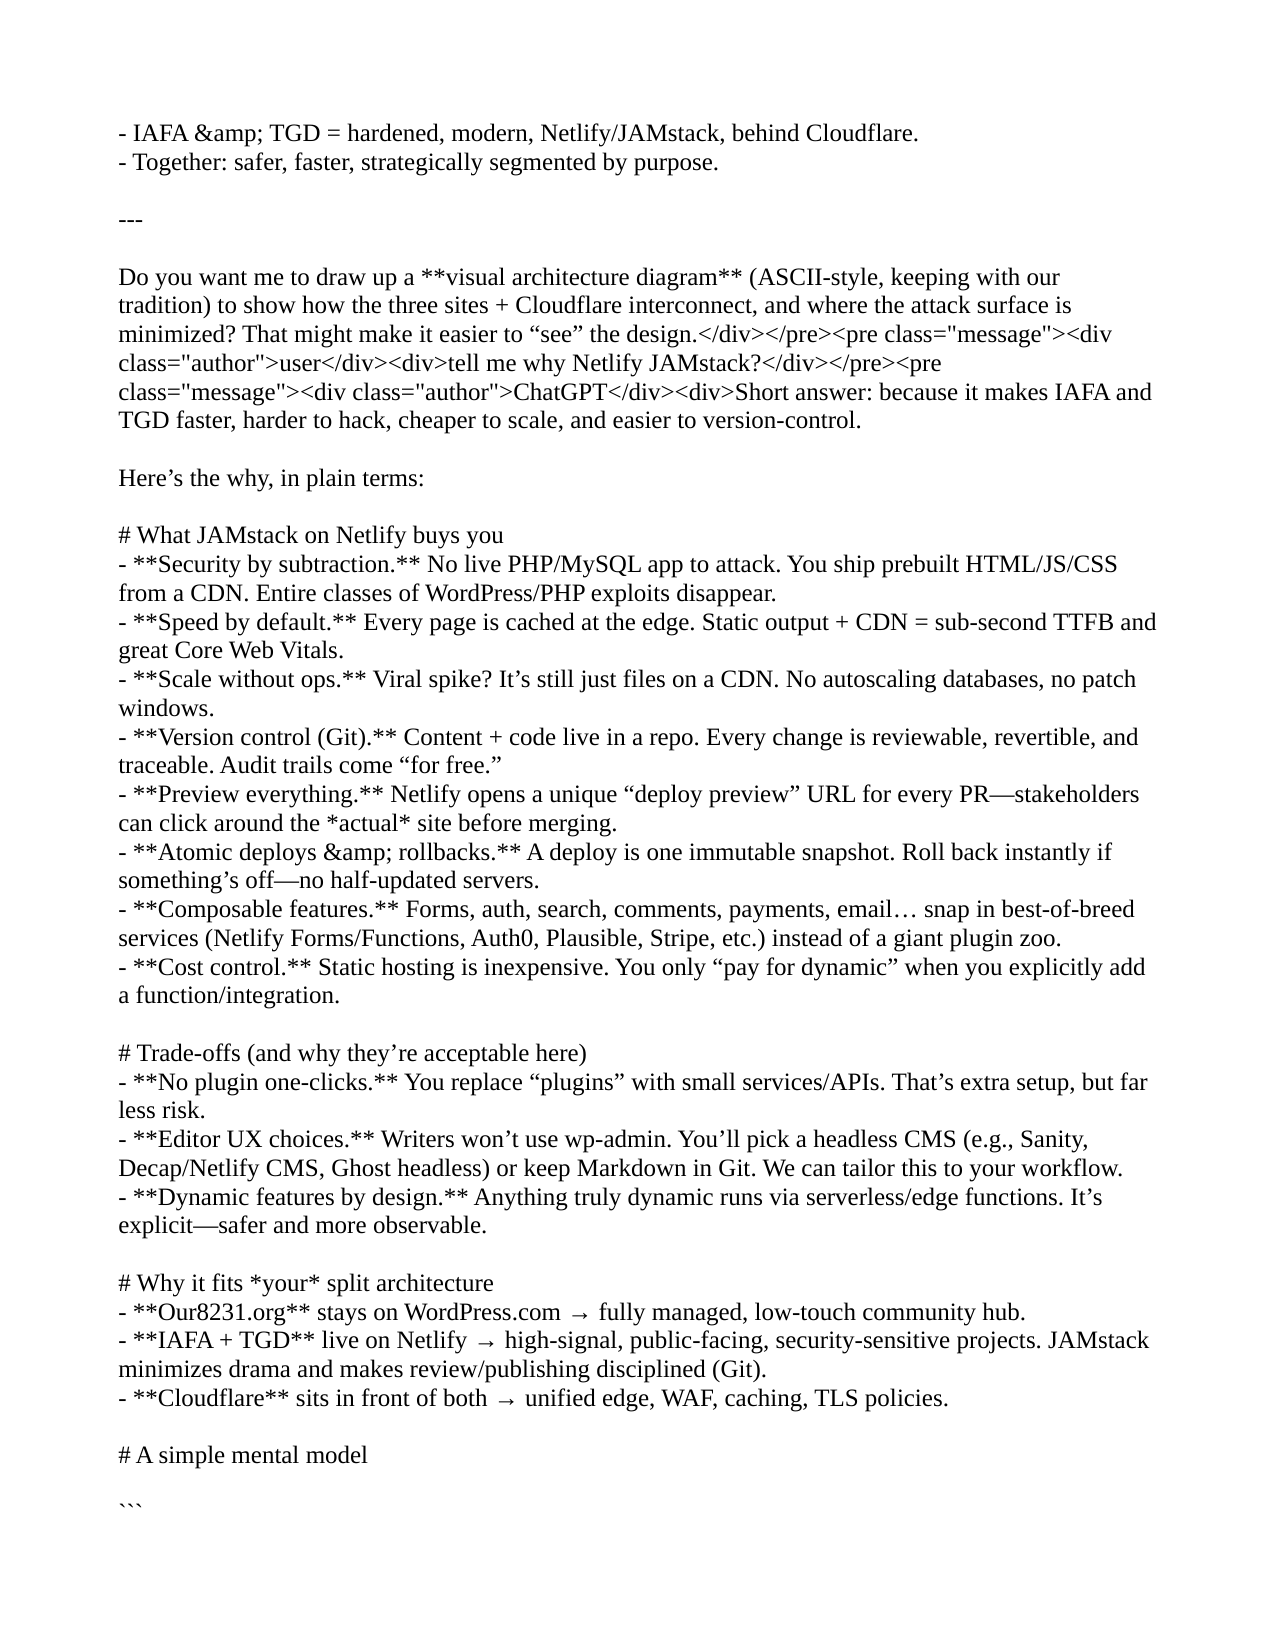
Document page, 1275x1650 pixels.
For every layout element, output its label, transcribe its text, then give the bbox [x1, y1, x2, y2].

text - **IAFA + TGD** live on Netlify → high-signal, public-facing, security-sensitive projects. JAMstack minimizes drama and makes review/publishing disciplined (Git). [118, 1326, 1157, 1383]
text - **No plugin one-clicks.** You replace “plugins” with small services/APIs. That’s extra setup, but far less risk. [118, 1067, 1157, 1124]
text # Trade-offs (and why they’re acceptable here) [118, 1038, 1157, 1067]
text - Together: safer, faster, strategically segmented by purpose. [118, 147, 1157, 176]
text - **Security by subtraction.** No live PHP/MySQL app to attack. You ship prebuilt HTML/JS/CSS from a CDN. Entire classes of WordPress/PHP exploits disappear. [118, 549, 1157, 607]
text ``` [118, 1498, 1157, 1527]
text - **Editor UX choices.** Writers won’t use wp-admin. You’ll pick a headless CMS (e.g., Sanity, Decap/Netlify CMS, Ghost headless) or keep Markdown in Git. We can tailor this to your workflow. [118, 1124, 1157, 1182]
text - **Our8231.org** stays on WordPress.com → fully managed, low-touch community hub. [118, 1297, 1157, 1326]
text - **Atomic deploys &amp; rollbacks.** A deploy is one immutable snapshot. Roll back instantly if something’s off—no half-updated servers. [118, 837, 1157, 894]
text - **Cost control.** Static hosting is inexpensive. You only “pay for dynamic” when you explicitly add a function/integration. [118, 952, 1157, 1009]
text - IAFA &amp; TGD = hardened, modern, Netlify/JAMstack, behind Cloudflare. [118, 118, 1157, 147]
text - **Composable features.** Forms, auth, search, comments, payments, email… snap in best-of-breed services (Netlify Forms/Functions, Auth0, Plausible, Stripe, etc.) instead of a giant plugin zoo. [118, 894, 1157, 952]
text # Why it fits *your* split architecture [118, 1268, 1157, 1297]
text --- [118, 204, 1157, 233]
text Here’s the why, in plain terms: [118, 463, 1157, 492]
text - **Version control (Git).** Content + code live in a repo. Every change is reviewable, revertible, and traceable. Audit trails come “for free.” [118, 722, 1157, 779]
text - **Cloudflare** sits in front of both → unified edge, WAF, caching, TLS policies. [118, 1383, 1157, 1412]
text # A simple mental model [118, 1441, 1157, 1469]
text - **Preview everything.** Netlify opens a unique “deploy preview” URL for every PR—stakeholders can click around the *actual* site before merging. [118, 779, 1157, 837]
text - **Scale without ops.** Viral spike? It’s still just files on a CDN. No autoscaling databases, no patch windows. [118, 664, 1157, 722]
text Do you want me to draw up a **visual architecture diagram** (ASCII-style, keeping with our tradition) to show how the three sites + Cloudflare interconnect, and where the attack surface is minimized? That might make it easier to “see” the design.</div></pre><pre class="message"><div class="author">user</div><div>tell me why Netlify JAMstack?</div></pre><pre class="message"><div class="author">ChatGPT</div><div>Short answer: because it makes IAFA and TGD faster, harder to hack, cheaper to scale, and easier to version-control. [118, 262, 1157, 434]
text - **Dynamic features by design.** Anything truly dynamic runs via serverless/edge functions. It’s explicit—safer and more observable. [118, 1182, 1157, 1239]
text # What JAMstack on Netlify buys you [118, 521, 1157, 549]
text - **Speed by default.** Every page is cached at the edge. Static output + CDN = sub-second TTFB and great Core Web Vitals. [118, 607, 1157, 664]
